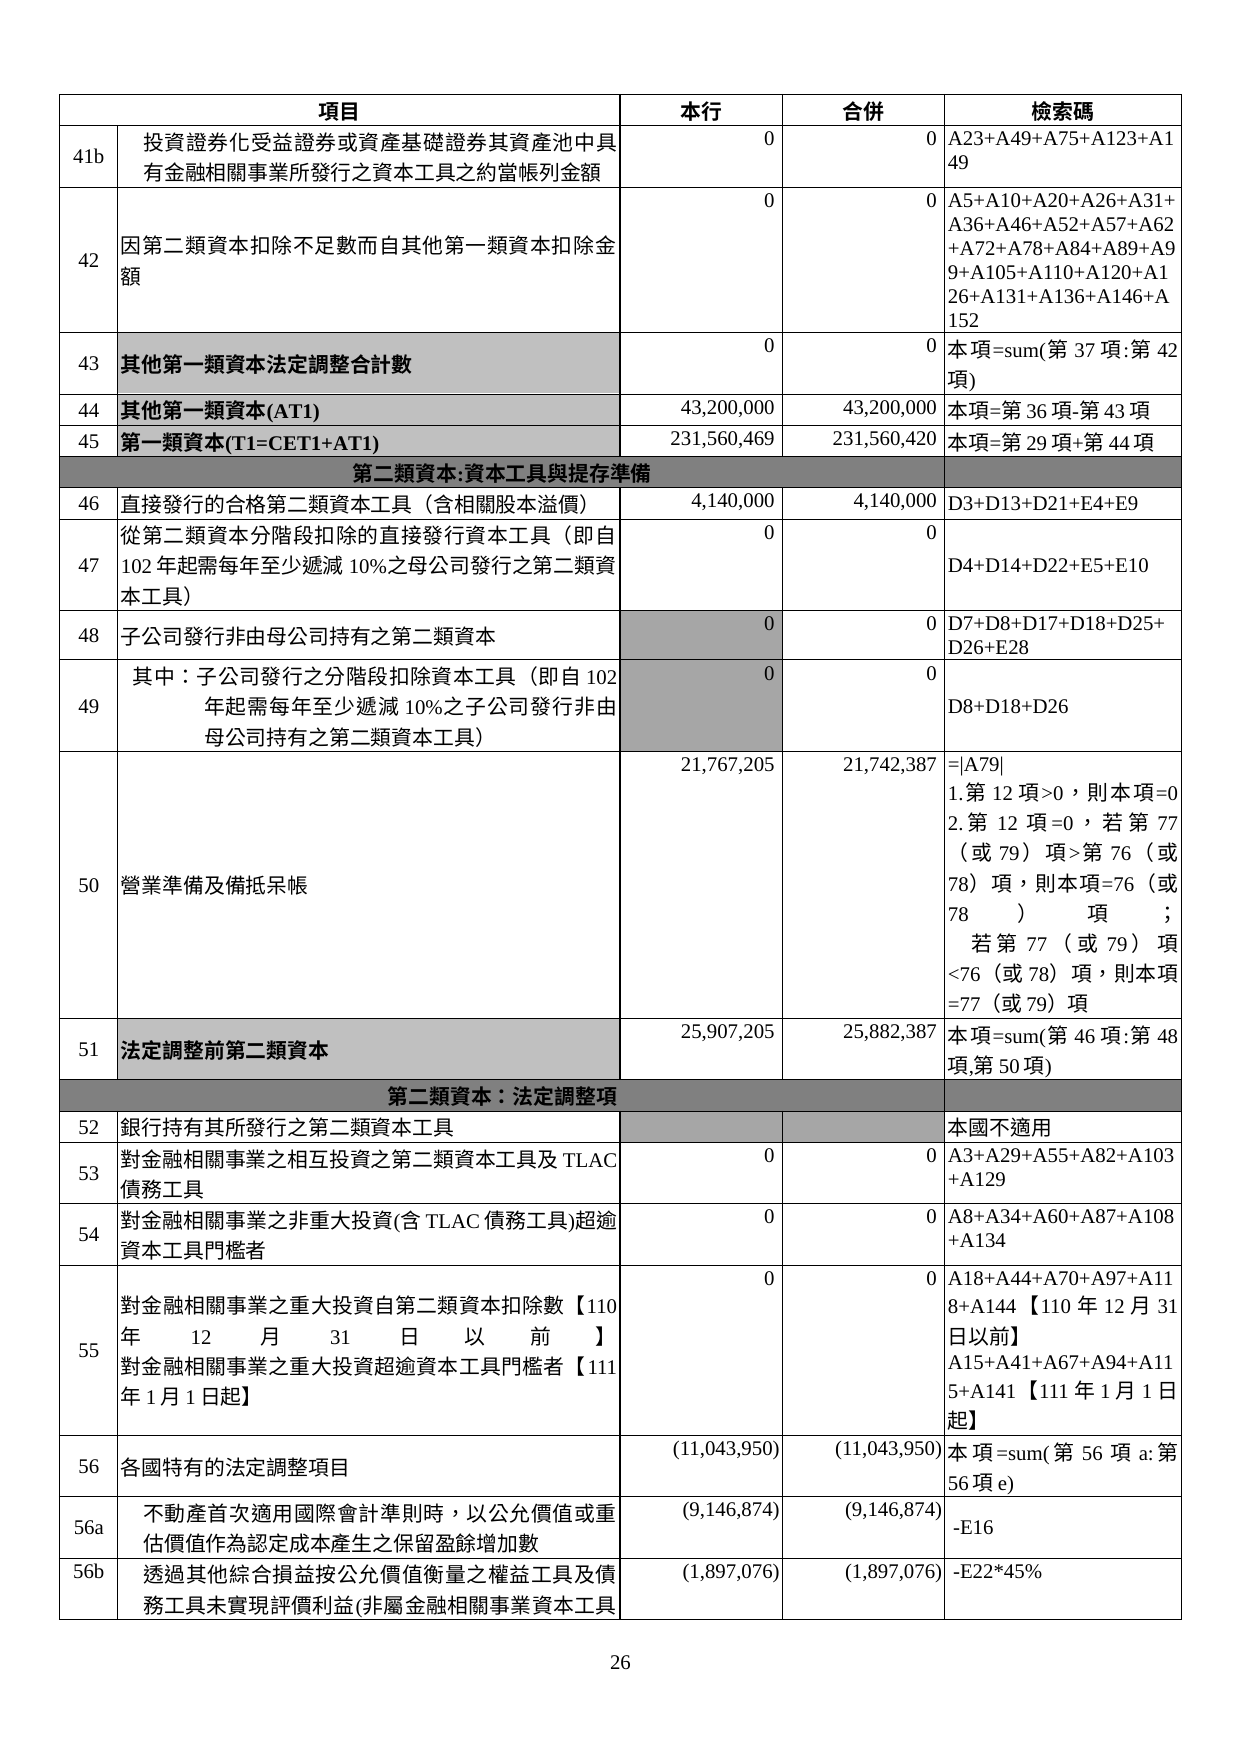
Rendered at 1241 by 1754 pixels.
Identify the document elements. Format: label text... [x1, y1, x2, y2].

table_cell 0 [621, 333, 782, 393]
table_cell 56b [60, 1559, 117, 1619]
table_cell 其他第一類資本法定調整合計數 [118, 333, 619, 393]
table_cell 49 [60, 660, 117, 751]
table_header 檢索碼 [945, 95, 1181, 125]
table_cell 本國不適用 [945, 1112, 1181, 1142]
table_cell 對金融相關事業之非重大投資(含TLAC債務工具)超逾資本工具門檻者 [118, 1204, 619, 1265]
table_cell 0 [621, 1266, 782, 1435]
table_cell (1,897,076) [783, 1559, 944, 1619]
table_cell 0 [783, 1204, 944, 1265]
table_cell 本項=第36項-第43項 [945, 395, 1181, 425]
table_cell (9,146,874) [783, 1497, 944, 1558]
table_cell 0 [621, 126, 782, 187]
table_cell 0 [783, 660, 944, 751]
table_cell 本項=第29項+第44項 [945, 426, 1181, 456]
table_cell 其他第一類資本(AT1) [118, 395, 619, 425]
table_cell D7+D8+D17+D18+D25+D26+E28 [945, 611, 1181, 659]
table_header 合併 [783, 95, 944, 125]
table_cell 對金融相關事業之重大投資自第二類資本扣除數【110年12月31日以前】 對金融相關事業之重大投資超逾資本工具門檻者【111年1月1日起】 [118, 1266, 619, 1435]
table_cell A23+A49+A75+A123+A149 [945, 126, 1181, 187]
table_cell 第二類資本:資本工具與提存準備 [60, 457, 944, 487]
table_cell 43,200,000 [621, 395, 782, 425]
table_cell 0 [621, 520, 782, 610]
table_cell 0 [621, 188, 782, 332]
table_cell 本項=sum(第46項:第48項,第50項) [945, 1019, 1181, 1079]
table_cell 42 [60, 188, 117, 332]
table_cell 43,200,000 [783, 395, 944, 425]
table_cell A3+A29+A55+A82+A103+A129 [945, 1143, 1181, 1203]
table_cell 0 [621, 660, 782, 751]
table_cell 第二類資本：法定調整項 [60, 1080, 944, 1111]
table_cell -E16 [945, 1497, 1181, 1558]
table_cell 因第二類資本扣除不足數而自其他第一類資本扣除金額 [118, 188, 619, 332]
table_cell 52 [60, 1112, 117, 1142]
table_cell 21,742,387 [783, 752, 944, 1018]
table_cell 50 [60, 752, 117, 1018]
table_cell 43 [60, 333, 117, 393]
table_cell [945, 457, 1181, 487]
table_cell 各國特有的法定調整項目 [118, 1436, 619, 1496]
table_cell D4+D14+D22+E5+E10 [945, 520, 1181, 610]
table_cell 53 [60, 1143, 117, 1203]
table_cell A5+A10+A20+A26+A31+A36+A46+A52+A57+A62+A72+A78+A84+A89+A99+A105+A110+A120+A126+A131+A136+A146+A152 [945, 188, 1181, 332]
table_header 本行 [621, 95, 782, 125]
table_cell A18+A44+A70+A97+A118+A144【110年12月31日以前】 A15+A41+A67+A94+A115+A141【111年1月1日起】 [945, 1266, 1181, 1435]
table_cell 55 [60, 1266, 117, 1435]
table_cell 0 [783, 611, 944, 659]
table_cell 4,140,000 [783, 488, 944, 518]
table_cell 25,907,205 [621, 1019, 782, 1079]
table_cell 0 [621, 611, 782, 659]
table_cell 透過其他綜合損益按公允價值衡量之權益工具及債務工具未實現評價利益(非屬金融相關事業資本工具 [118, 1559, 619, 1619]
table_cell 231,560,420 [783, 426, 944, 456]
table_cell 其中：子公司發行之分階段扣除資本工具（即自102年起需每年至少遞減10%之子公司發行非由母公司持有之第二類資本工具） [118, 660, 619, 751]
table_cell 投資證券化受益證券或資產基礎證券其資產池中具有金融相關事業所發行之資本工具之約當帳列金額 [118, 126, 619, 187]
table_cell 51 [60, 1019, 117, 1079]
table_header 項目 [60, 95, 619, 125]
table_cell 4,140,000 [621, 488, 782, 518]
table_cell (1,897,076) [621, 1559, 782, 1619]
table_cell 本項=sum(第37項:第42項) [945, 333, 1181, 393]
table_cell 0 [621, 1204, 782, 1265]
table_cell (11,043,950) [621, 1436, 782, 1496]
table_cell 0 [783, 188, 944, 332]
table_cell 56 [60, 1436, 117, 1496]
table_cell 21,767,205 [621, 752, 782, 1018]
table_cell 231,560,469 [621, 426, 782, 456]
table_cell 0 [783, 1266, 944, 1435]
table_cell 45 [60, 426, 117, 456]
table_cell 56a [60, 1497, 117, 1558]
table_cell D3+D13+D21+E4+E9 [945, 488, 1181, 518]
table_cell 41b [60, 126, 117, 187]
table_cell [783, 1112, 944, 1142]
table_cell (9,146,874) [621, 1497, 782, 1558]
table_cell 法定調整前第二類資本 [118, 1019, 619, 1079]
table_cell A8+A34+A60+A87+A108+A134 [945, 1204, 1181, 1265]
table_cell 銀行持有其所發行之第二類資本工具 [118, 1112, 619, 1142]
table_cell 0 [783, 333, 944, 393]
table_cell 25,882,387 [783, 1019, 944, 1079]
table_cell (11,043,950) [783, 1436, 944, 1496]
table_cell 44 [60, 395, 117, 425]
table_cell D8+D18+D26 [945, 660, 1181, 751]
table_cell 0 [783, 126, 944, 187]
table_cell 從第二類資本分階段扣除的直接發行資本工具（即自102年起需每年至少遞減10%之母公司發行之第二類資本工具） [118, 520, 619, 610]
table_cell 子公司發行非由母公司持有之第二類資本 [118, 611, 619, 659]
table_cell 47 [60, 520, 117, 610]
table_cell [621, 1112, 782, 1142]
table_cell 本項=sum(第56項a:第56項e) [945, 1436, 1181, 1496]
table_cell 不動產首次適用國際會計準則時，以公允價值或重估價值作為認定成本產生之保留盈餘增加數 [118, 1497, 619, 1558]
table_cell =|A79| 1.第12項>0，則本項=0 2.第12項=0，若第77（或79）項>第76（或78）項，則本項=76（或78）項； 若第77（或79）項<76（或78）項，則本項=77（或79）項 [945, 752, 1181, 1018]
table_cell 48 [60, 611, 117, 659]
table_cell 0 [783, 1143, 944, 1203]
table_cell 0 [783, 520, 944, 610]
table_cell 營業準備及備抵呆帳 [118, 752, 619, 1018]
table_cell -E22*45% [945, 1559, 1181, 1619]
table_cell [945, 1080, 1181, 1111]
table_cell 46 [60, 488, 117, 518]
table_cell 直接發行的合格第二類資本工具（含相關股本溢價） [118, 488, 619, 518]
table_cell 第一類資本(T1=CET1+AT1) [118, 426, 619, 456]
table_cell 對金融相關事業之相互投資之第二類資本工具及TLAC債務工具 [118, 1143, 619, 1203]
table_cell 0 [621, 1143, 782, 1203]
table_cell 54 [60, 1204, 117, 1265]
